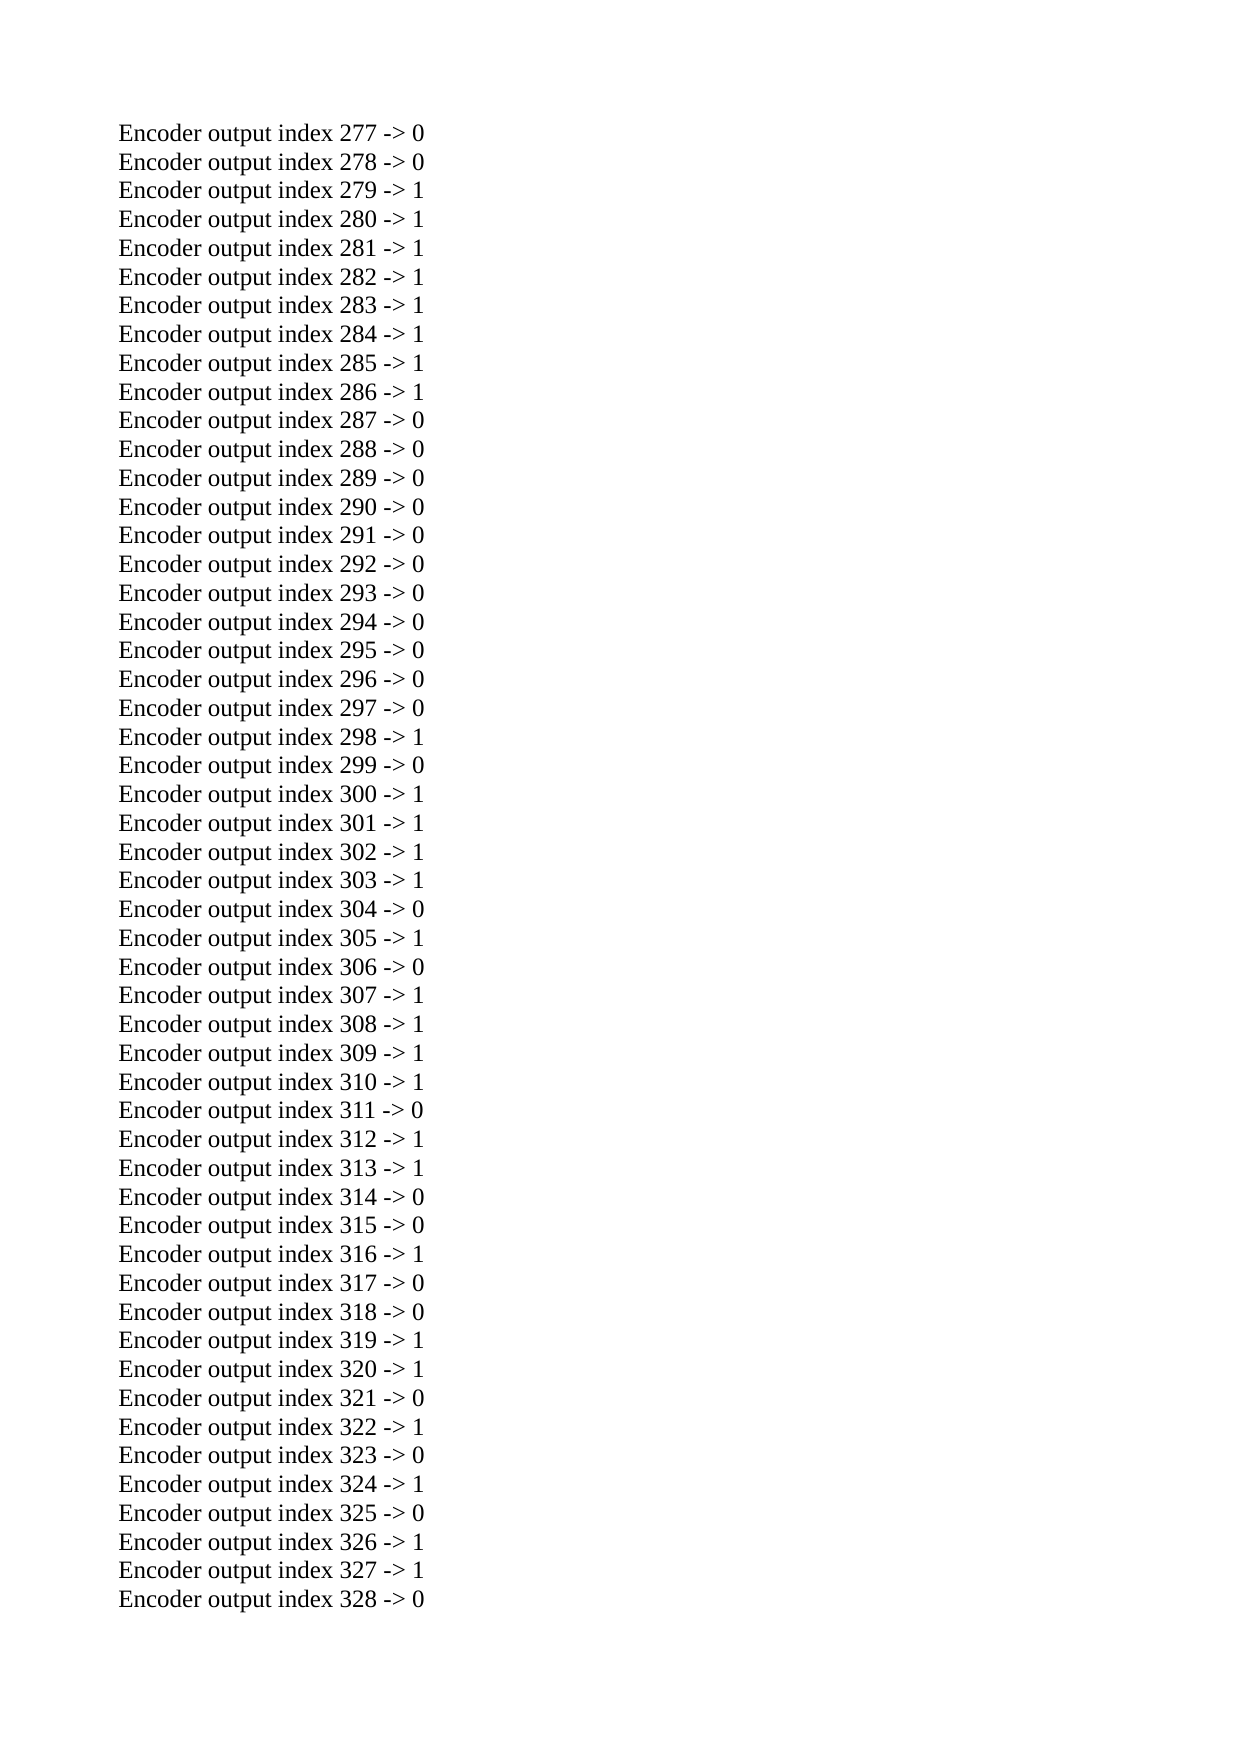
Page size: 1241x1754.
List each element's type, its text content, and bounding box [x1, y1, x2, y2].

text Encoder output index 312 -> 1 [118, 1124, 1122, 1153]
text Encoder output index 327 -> 1 [118, 1556, 1122, 1584]
text Encoder output index 323 -> 0 [118, 1441, 1122, 1469]
text Encoder output index 300 -> 1 [118, 779, 1122, 808]
text Encoder output index 292 -> 0 [118, 549, 1122, 578]
text Encoder output index 285 -> 1 [118, 348, 1122, 377]
text Encoder output index 293 -> 0 [118, 578, 1122, 607]
text Encoder output index 313 -> 1 [118, 1153, 1122, 1182]
text Encoder output index 317 -> 0 [118, 1268, 1122, 1297]
text Encoder output index 326 -> 1 [118, 1527, 1122, 1556]
text Encoder output index 328 -> 0 [118, 1584, 1122, 1613]
text Encoder output index 298 -> 1 [118, 722, 1122, 751]
text Encoder output index 283 -> 1 [118, 291, 1122, 319]
text Encoder output index 281 -> 1 [118, 233, 1122, 262]
text Encoder output index 296 -> 0 [118, 664, 1122, 693]
text Encoder output index 309 -> 1 [118, 1038, 1122, 1067]
text Encoder output index 324 -> 1 [118, 1469, 1122, 1498]
text Encoder output index 311 -> 0 [118, 1096, 1122, 1124]
text Encoder output index 287 -> 0 [118, 406, 1122, 434]
text Encoder output index 284 -> 1 [118, 319, 1122, 348]
text Encoder output index 289 -> 0 [118, 463, 1122, 492]
text Encoder output index 306 -> 0 [118, 952, 1122, 981]
text Encoder output index 315 -> 0 [118, 1211, 1122, 1239]
text Encoder output index 316 -> 1 [118, 1239, 1122, 1268]
text Encoder output index 295 -> 0 [118, 636, 1122, 664]
text Encoder output index 318 -> 0 [118, 1297, 1122, 1326]
text Encoder output index 297 -> 0 [118, 693, 1122, 722]
text Encoder output index 303 -> 1 [118, 866, 1122, 894]
text Encoder output index 286 -> 1 [118, 377, 1122, 406]
text Encoder output index 308 -> 1 [118, 1009, 1122, 1038]
text Encoder output index 288 -> 0 [118, 434, 1122, 463]
text Encoder output index 314 -> 0 [118, 1182, 1122, 1211]
text Encoder output index 278 -> 0 [118, 147, 1122, 176]
text Encoder output index 280 -> 1 [118, 204, 1122, 233]
text Encoder output index 322 -> 1 [118, 1412, 1122, 1441]
text Encoder output index 291 -> 0 [118, 521, 1122, 549]
text Encoder output index 325 -> 0 [118, 1498, 1122, 1527]
text Encoder output index 320 -> 1 [118, 1354, 1122, 1383]
text Encoder output index 279 -> 1 [118, 176, 1122, 204]
text Encoder output index 301 -> 1 [118, 808, 1122, 837]
text Encoder output index 277 -> 0 [118, 118, 1122, 147]
text Encoder output index 302 -> 1 [118, 837, 1122, 866]
text Encoder output index 294 -> 0 [118, 607, 1122, 636]
text Encoder output index 307 -> 1 [118, 981, 1122, 1009]
text Encoder output index 321 -> 0 [118, 1383, 1122, 1412]
text Encoder output index 304 -> 0 [118, 894, 1122, 923]
text Encoder output index 305 -> 1 [118, 923, 1122, 952]
text Encoder output index 299 -> 0 [118, 751, 1122, 779]
text Encoder output index 290 -> 0 [118, 492, 1122, 521]
text Encoder output index 310 -> 1 [118, 1067, 1122, 1096]
text Encoder output index 319 -> 1 [118, 1326, 1122, 1354]
text Encoder output index 282 -> 1 [118, 262, 1122, 291]
